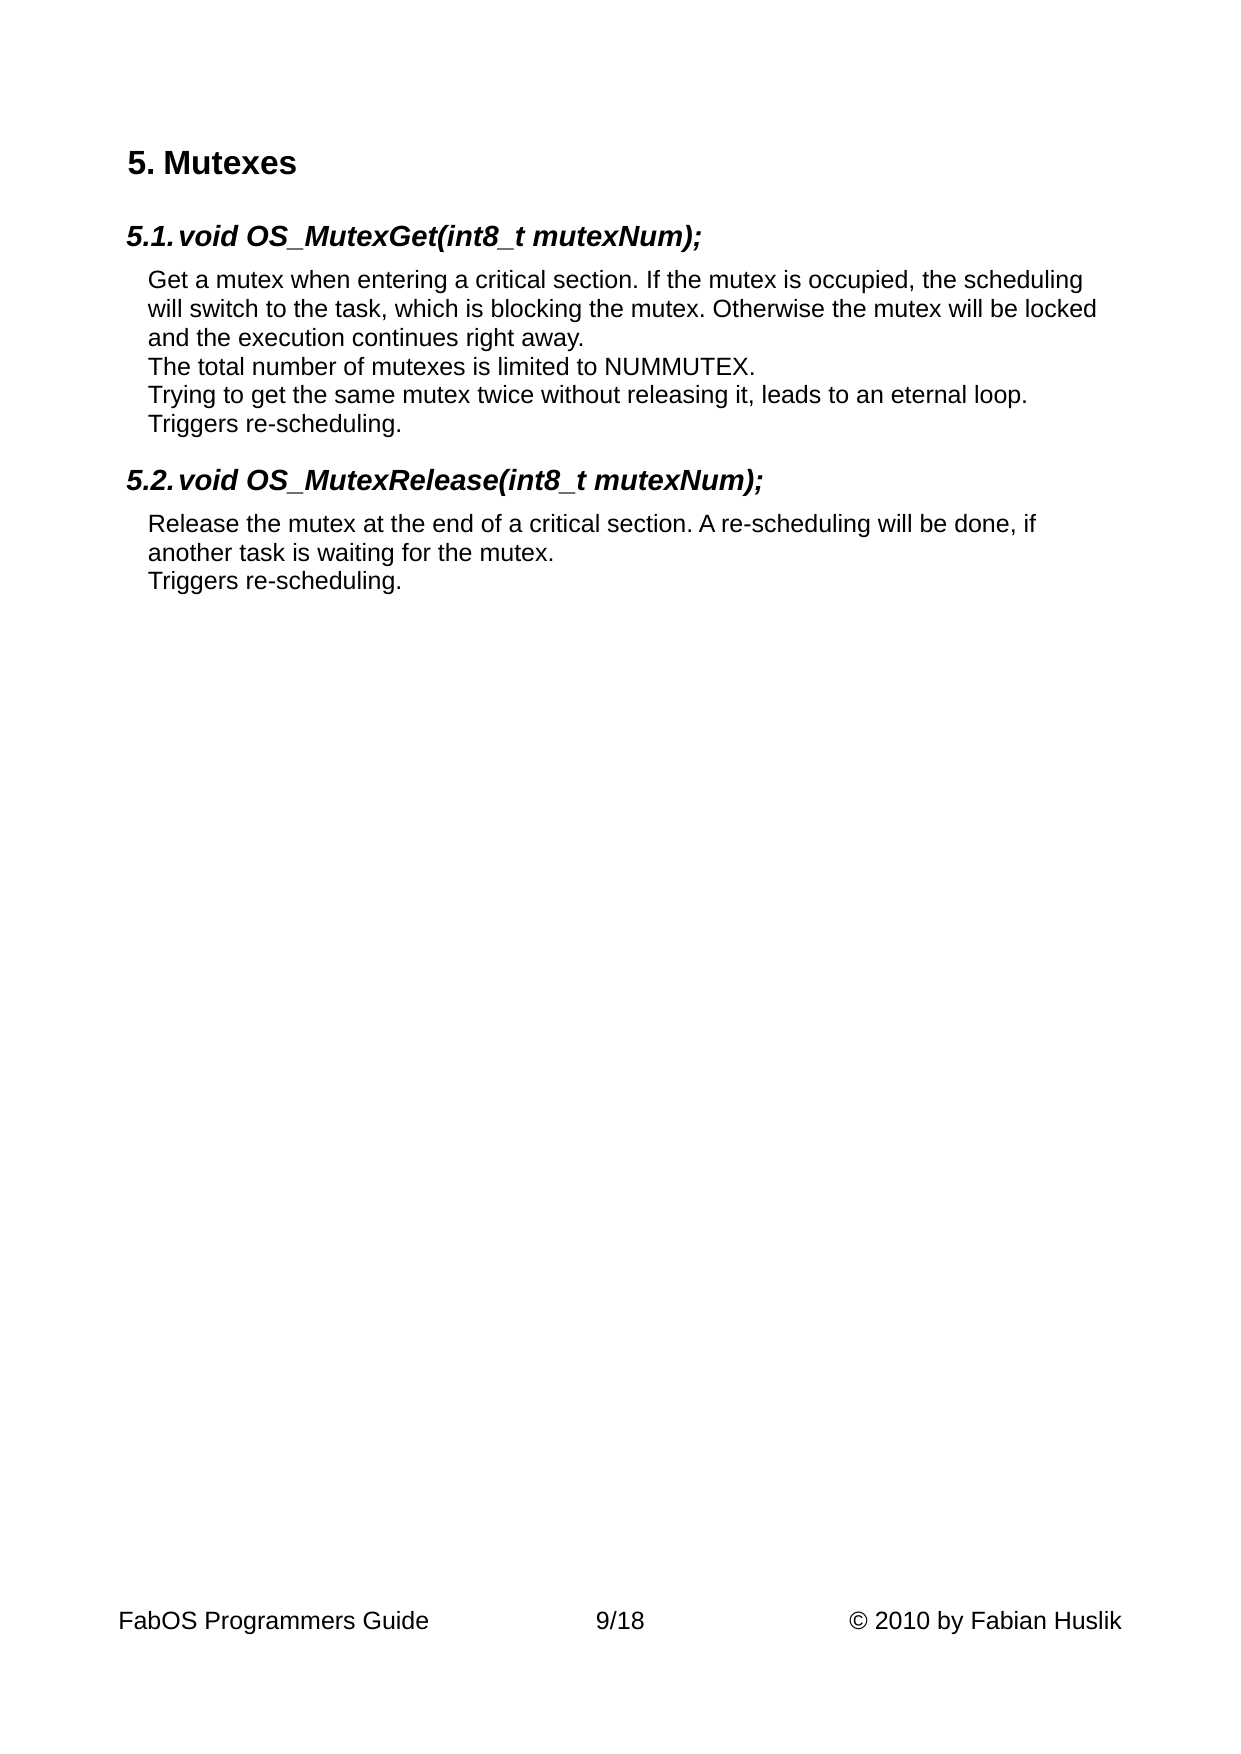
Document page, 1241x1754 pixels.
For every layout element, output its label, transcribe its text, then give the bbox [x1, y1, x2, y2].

text Release the mutex at the end of a critical section. A re-scheduling will be done, if another task is waiting for the mutex. [148, 509, 1122, 566]
text Triggers re-scheduling. [148, 566, 1122, 595]
subtitle Mutexes [118, 143, 1122, 182]
text Triggers re-scheduling. [148, 409, 1122, 438]
text Get a mutex when entering a critical section. If the mutex is occupied, the scheduling will switch to the task, which is blocking the mutex. Otherwise the mutex will be locked and the execution continues right away. The total number of mutexes is limited to NUMMUTEX. [148, 265, 1122, 380]
subtitle void OS_MutexGet(int8_t mutexNum); [118, 219, 1122, 253]
subtitle void OS_MutexRelease(int8_t mutexNum); [118, 463, 1122, 496]
text Trying to get the same mutex twice without releasing it, leads to an eternal loop. [148, 380, 1122, 409]
